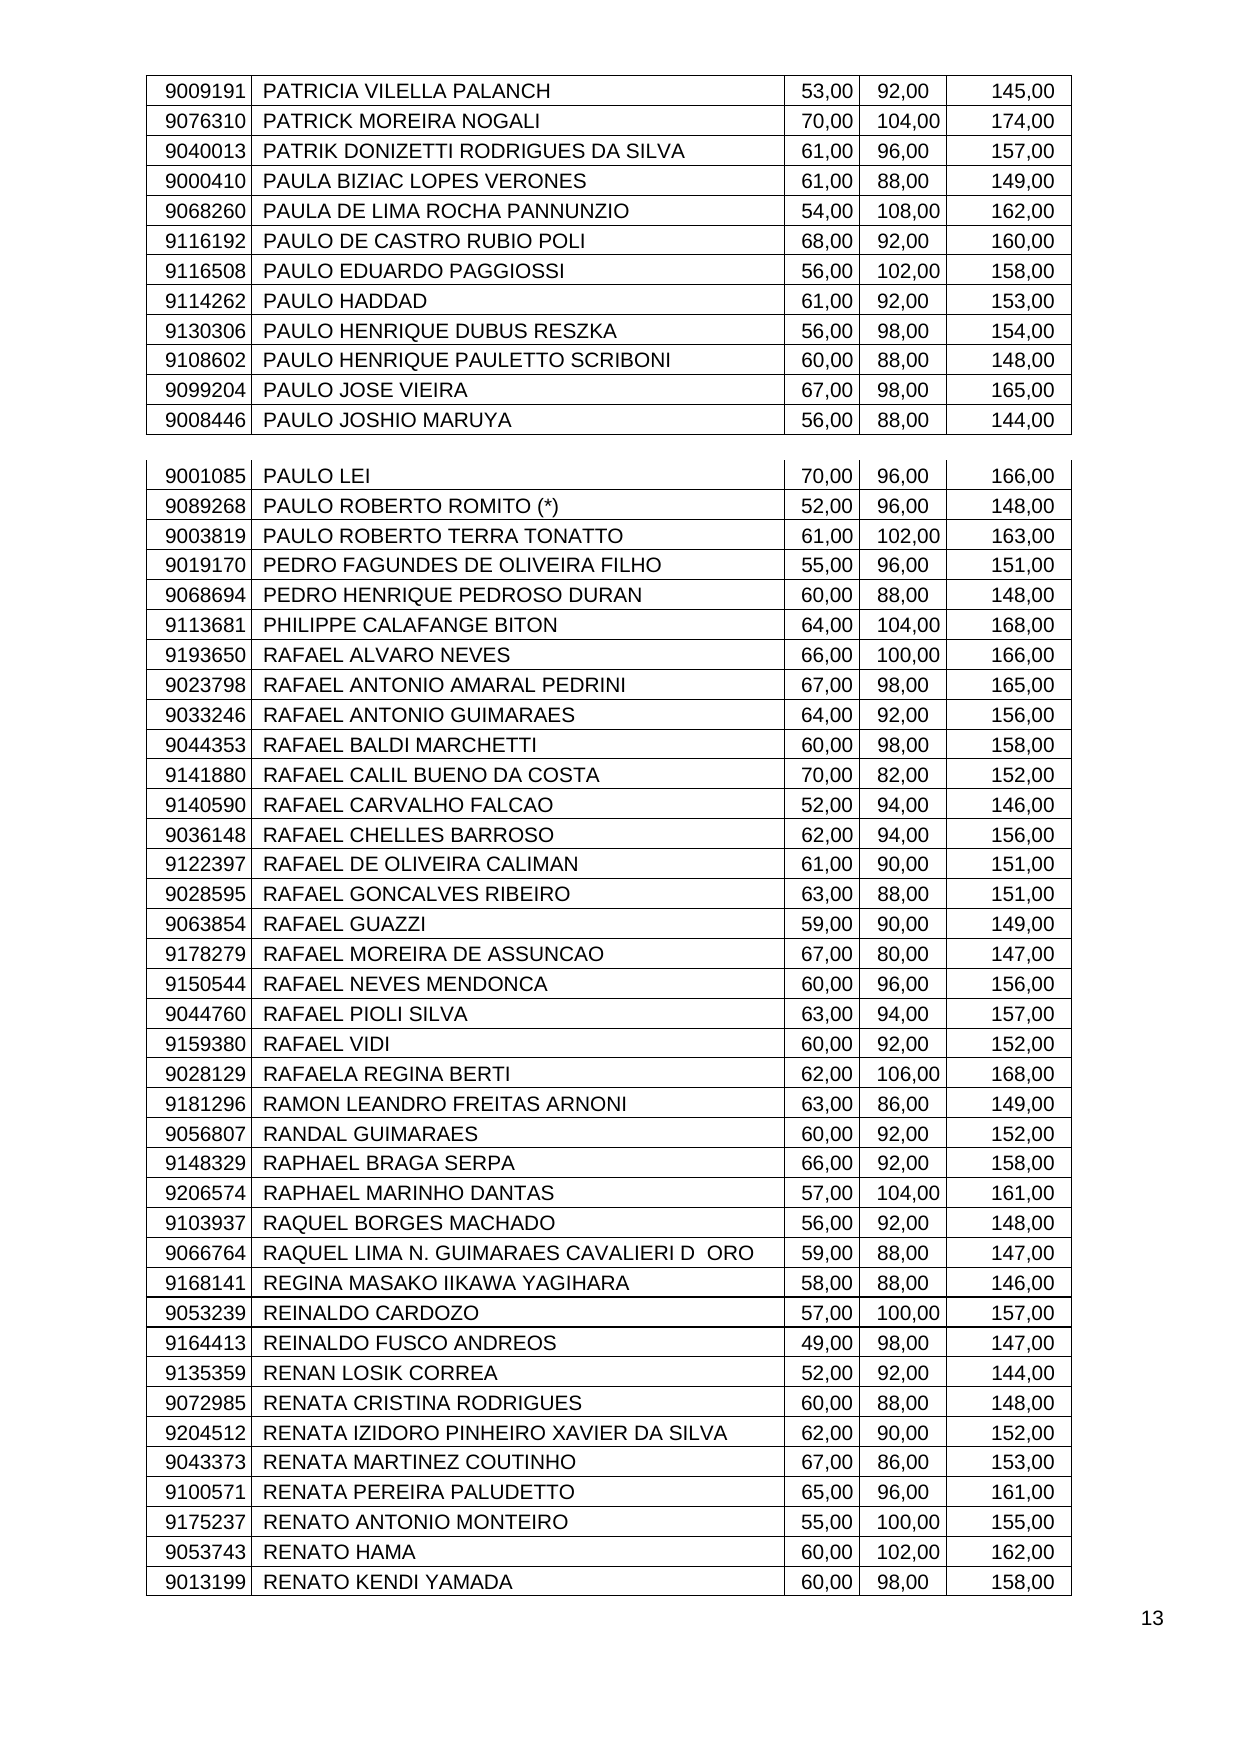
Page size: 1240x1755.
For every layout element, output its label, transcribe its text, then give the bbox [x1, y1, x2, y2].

table_cell 147,00 [947, 1328, 1071, 1356]
table_cell RAQUEL BORGES MACHADO [252, 1208, 784, 1237]
table_cell 96,00 [860, 490, 946, 519]
table_cell 9044353 [147, 730, 251, 758]
table_cell 148,00 [947, 490, 1071, 519]
table_cell 152,00 [947, 1029, 1071, 1057]
table_cell REINALDO CARDOZO [252, 1298, 784, 1326]
table_cell 9008446 [147, 405, 251, 434]
table_cell 151,00 [947, 849, 1071, 878]
table_cell 61,00 [785, 849, 859, 878]
table_cell PAULO JOSHIO MARUYA [252, 405, 784, 434]
table_cell RENATO KENDI YAMADA [252, 1567, 784, 1595]
table_cell 100,00 [860, 1507, 946, 1536]
table_cell 9103937 [147, 1208, 251, 1237]
table_cell 9040013 [147, 136, 251, 165]
table_cell 168,00 [947, 1058, 1071, 1087]
table_cell 92,00 [860, 1148, 946, 1177]
table_cell 92,00 [860, 1118, 946, 1147]
table_cell 146,00 [947, 1268, 1071, 1296]
table_cell 9053743 [147, 1537, 251, 1566]
table_cell 9028595 [147, 879, 251, 908]
table_cell 94,00 [860, 819, 946, 848]
table_cell RAFAEL VIDI [252, 1029, 784, 1057]
table_cell 61,00 [785, 136, 859, 165]
table_cell RAFAEL ANTONIO AMARAL PEDRINI [252, 670, 784, 698]
table_cell 102,00 [860, 1537, 946, 1566]
table_cell 158,00 [947, 1567, 1071, 1595]
table_cell 168,00 [947, 610, 1071, 639]
table_cell 152,00 [947, 759, 1071, 788]
table_cell 61,00 [785, 285, 859, 314]
table_cell 152,00 [947, 1118, 1071, 1147]
table_cell 174,00 [947, 106, 1071, 135]
table_cell 9099204 [147, 375, 251, 404]
table_cell 58,00 [785, 1268, 859, 1296]
table_cell 49,00 [785, 1328, 859, 1356]
table_cell 9068694 [147, 580, 251, 609]
table_cell 148,00 [947, 1387, 1071, 1416]
table_cell RAPHAEL MARINHO DANTAS [252, 1178, 784, 1207]
table_cell RANDAL GUIMARAES [252, 1118, 784, 1147]
table_cell 9013199 [147, 1567, 251, 1595]
table_cell PATRIK DONIZETTI RODRIGUES DA SILVA [252, 136, 784, 165]
table_cell 9003819 [147, 520, 251, 549]
table_cell 166,00 [947, 640, 1071, 669]
table_cell 149,00 [947, 166, 1071, 194]
table_cell 108,00 [860, 196, 946, 224]
table_cell 9000410 [147, 166, 251, 194]
table_cell REGINA MASAKO IIKAWA YAGIHARA [252, 1268, 784, 1296]
table_cell 154,00 [947, 315, 1071, 344]
table_cell 98,00 [860, 730, 946, 758]
table_cell 88,00 [860, 879, 946, 908]
table_cell 60,00 [785, 969, 859, 997]
table_cell 153,00 [947, 1447, 1071, 1476]
table_cell 64,00 [785, 610, 859, 639]
table_cell 106,00 [860, 1058, 946, 1087]
table_cell 92,00 [860, 76, 946, 105]
table_cell RAFAEL ANTONIO GUIMARAES [252, 700, 784, 728]
table_cell 9056807 [147, 1118, 251, 1147]
table_cell 104,00 [860, 1178, 946, 1207]
table_cell 163,00 [947, 520, 1071, 549]
table_cell RENAN LOSIK CORREA [252, 1357, 784, 1386]
table_cell 60,00 [785, 1387, 859, 1416]
table_cell PAULA DE LIMA ROCHA PANNUNZIO [252, 196, 784, 224]
table_cell REINALDO FUSCO ANDREOS [252, 1328, 784, 1356]
table_cell 66,00 [785, 1148, 859, 1177]
table_cell 9023798 [147, 670, 251, 698]
table_cell 60,00 [785, 345, 859, 374]
table_cell 165,00 [947, 670, 1071, 698]
table_cell 9036148 [147, 819, 251, 848]
table_cell 155,00 [947, 1507, 1071, 1536]
table_cell RAFAEL NEVES MENDONCA [252, 969, 784, 997]
table_cell 100,00 [860, 1298, 946, 1326]
table_cell 151,00 [947, 550, 1071, 579]
table_header 70,00 [785, 460, 859, 489]
table_cell 144,00 [947, 1357, 1071, 1386]
table_cell 92,00 [860, 226, 946, 254]
table_cell 148,00 [947, 1208, 1071, 1237]
table_cell PATRICIA VILELLA PALANCH [252, 76, 784, 105]
table_cell 9068260 [147, 196, 251, 224]
table_cell RENATA IZIDORO PINHEIRO XAVIER DA SILVA [252, 1417, 784, 1446]
table_cell 57,00 [785, 1178, 859, 1207]
table_cell 102,00 [860, 255, 946, 284]
table_cell 98,00 [860, 315, 946, 344]
table_cell 152,00 [947, 1417, 1071, 1446]
table_cell 63,00 [785, 999, 859, 1027]
table_cell 149,00 [947, 1088, 1071, 1117]
table_cell 92,00 [860, 700, 946, 728]
table_cell 9206574 [147, 1178, 251, 1207]
table_cell RENATO HAMA [252, 1537, 784, 1566]
table_cell 70,00 [785, 759, 859, 788]
table_cell 9116192 [147, 226, 251, 254]
table_cell 9113681 [147, 610, 251, 639]
table_cell RAMON LEANDRO FREITAS ARNONI [252, 1088, 784, 1117]
table_cell 148,00 [947, 580, 1071, 609]
table_cell PAULA BIZIAC LOPES VERONES [252, 166, 784, 194]
table_cell 56,00 [785, 405, 859, 434]
table_cell 9141880 [147, 759, 251, 788]
table_cell 9043373 [147, 1447, 251, 1476]
table_cell PAULO ROBERTO TERRA TONATTO [252, 520, 784, 549]
table_cell 9168141 [147, 1268, 251, 1296]
table_cell PATRICK MOREIRA NOGALI [252, 106, 784, 135]
table_cell 56,00 [785, 315, 859, 344]
table_cell PAULO HENRIQUE DUBUS RESZKA [252, 315, 784, 344]
table_cell 88,00 [860, 405, 946, 434]
table_cell 64,00 [785, 700, 859, 728]
table_cell 80,00 [860, 939, 946, 968]
table_cell PHILIPPE CALAFANGE BITON [252, 610, 784, 639]
table_cell 94,00 [860, 789, 946, 818]
table_cell PAULO HENRIQUE PAULETTO SCRIBONI [252, 345, 784, 374]
table_cell PAULO EDUARDO PAGGIOSSI [252, 255, 784, 284]
table_cell 9122397 [147, 849, 251, 878]
table_cell 92,00 [860, 285, 946, 314]
table_cell 56,00 [785, 255, 859, 284]
table_cell RENATA PEREIRA PALUDETTO [252, 1477, 784, 1506]
table_cell 162,00 [947, 1537, 1071, 1566]
table_cell 88,00 [860, 1268, 946, 1296]
table_cell 100,00 [860, 640, 946, 669]
table_cell 147,00 [947, 1238, 1071, 1267]
table_cell PAULO DE CASTRO RUBIO POLI [252, 226, 784, 254]
table_cell 9072985 [147, 1387, 251, 1416]
table_cell 96,00 [860, 1477, 946, 1506]
table_cell 9150544 [147, 969, 251, 997]
table_cell 96,00 [860, 969, 946, 997]
table_cell 104,00 [860, 106, 946, 135]
table_cell 67,00 [785, 375, 859, 404]
table_cell PAULO HADDAD [252, 285, 784, 314]
table_cell 62,00 [785, 819, 859, 848]
table_cell 158,00 [947, 730, 1071, 758]
table_cell RAFAEL CARVALHO FALCAO [252, 789, 784, 818]
table_cell 9066764 [147, 1238, 251, 1267]
table_cell 67,00 [785, 1447, 859, 1476]
table_cell 157,00 [947, 136, 1071, 165]
table_cell 86,00 [860, 1447, 946, 1476]
table_cell RAFAEL GUAZZI [252, 909, 784, 938]
table_cell 9076310 [147, 106, 251, 135]
table_cell 98,00 [860, 1328, 946, 1356]
table_cell 149,00 [947, 909, 1071, 938]
table_cell 9100571 [147, 1477, 251, 1506]
table_cell RENATA MARTINEZ COUTINHO [252, 1447, 784, 1476]
table_cell 68,00 [785, 226, 859, 254]
table_cell 157,00 [947, 999, 1071, 1027]
table_cell 9009191 [147, 76, 251, 105]
table_cell 144,00 [947, 405, 1071, 434]
table_cell 9108602 [147, 345, 251, 374]
table_cell PAULO ROBERTO ROMITO (*) [252, 490, 784, 519]
table_cell 55,00 [785, 1507, 859, 1536]
table_cell 157,00 [947, 1298, 1071, 1326]
table_cell 88,00 [860, 1387, 946, 1416]
table_cell RENATO ANTONIO MONTEIRO [252, 1507, 784, 1536]
table_cell 161,00 [947, 1477, 1071, 1506]
table_cell 9063854 [147, 909, 251, 938]
table_cell RAFAELA REGINA BERTI [252, 1058, 784, 1087]
table_cell 60,00 [785, 1567, 859, 1595]
table_cell RAFAEL GONCALVES RIBEIRO [252, 879, 784, 908]
table_cell 9135359 [147, 1357, 251, 1386]
table_cell 9053239 [147, 1298, 251, 1326]
table_cell 60,00 [785, 580, 859, 609]
table_cell 161,00 [947, 1178, 1071, 1207]
table_cell 9028129 [147, 1058, 251, 1087]
table_cell 90,00 [860, 849, 946, 878]
table_cell RAFAEL DE OLIVEIRA CALIMAN [252, 849, 784, 878]
table_cell RAFAEL CALIL BUENO DA COSTA [252, 759, 784, 788]
table_cell 156,00 [947, 819, 1071, 848]
table_cell 59,00 [785, 909, 859, 938]
table_cell 9019170 [147, 550, 251, 579]
table_cell 102,00 [860, 520, 946, 549]
table_cell 90,00 [860, 909, 946, 938]
table_cell RAPHAEL BRAGA SERPA [252, 1148, 784, 1177]
table_cell 86,00 [860, 1088, 946, 1117]
table_cell 66,00 [785, 640, 859, 669]
table_cell 96,00 [860, 136, 946, 165]
table_cell 52,00 [785, 490, 859, 519]
table_cell 165,00 [947, 375, 1071, 404]
table_cell 156,00 [947, 700, 1071, 728]
table_cell RENATA CRISTINA RODRIGUES [252, 1387, 784, 1416]
table_cell 153,00 [947, 285, 1071, 314]
table_cell 59,00 [785, 1238, 859, 1267]
table_cell 61,00 [785, 166, 859, 194]
table_cell 62,00 [785, 1417, 859, 1446]
table_cell 56,00 [785, 1208, 859, 1237]
table_cell 9193650 [147, 640, 251, 669]
table_cell 9204512 [147, 1417, 251, 1446]
table_cell 9178279 [147, 939, 251, 968]
table_cell 9181296 [147, 1088, 251, 1117]
table_cell 9044760 [147, 999, 251, 1027]
table_header 166,00 [947, 460, 1071, 489]
table_cell 92,00 [860, 1029, 946, 1057]
table_cell 94,00 [860, 999, 946, 1027]
table_cell 158,00 [947, 1148, 1071, 1177]
table_cell 146,00 [947, 789, 1071, 818]
table_header 9001085 [147, 460, 251, 489]
table_cell 63,00 [785, 1088, 859, 1117]
table_cell 88,00 [860, 345, 946, 374]
table_cell 63,00 [785, 879, 859, 908]
table_header PAULO LEI [252, 460, 784, 489]
table_cell 90,00 [860, 1417, 946, 1446]
table_cell PEDRO HENRIQUE PEDROSO DURAN [252, 580, 784, 609]
table_cell RAFAEL PIOLI SILVA [252, 999, 784, 1027]
table_cell RAFAEL BALDI MARCHETTI [252, 730, 784, 758]
table_cell 92,00 [860, 1208, 946, 1237]
table_cell 98,00 [860, 375, 946, 404]
table_cell 9148329 [147, 1148, 251, 1177]
table_cell 9159380 [147, 1029, 251, 1057]
table_cell 151,00 [947, 879, 1071, 908]
table_cell 98,00 [860, 670, 946, 698]
table_cell 53,00 [785, 76, 859, 105]
table_cell RAQUEL LIMA N. GUIMARAES CAVALIERI D ORO [252, 1238, 784, 1267]
table_cell 9116508 [147, 255, 251, 284]
table_cell 158,00 [947, 255, 1071, 284]
table_cell 88,00 [860, 166, 946, 194]
table_cell 60,00 [785, 1118, 859, 1147]
table_cell 88,00 [860, 580, 946, 609]
table_cell 57,00 [785, 1298, 859, 1326]
table_cell 60,00 [785, 1029, 859, 1057]
table_cell 60,00 [785, 1537, 859, 1566]
table_cell 9130306 [147, 315, 251, 344]
table_cell RAFAEL MOREIRA DE ASSUNCAO [252, 939, 784, 968]
table_cell 9175237 [147, 1507, 251, 1536]
table_cell 9033246 [147, 700, 251, 728]
table_header 96,00 [860, 460, 946, 489]
table_cell PEDRO FAGUNDES DE OLIVEIRA FILHO [252, 550, 784, 579]
table_cell 61,00 [785, 520, 859, 549]
table_cell 148,00 [947, 345, 1071, 374]
table_cell 54,00 [785, 196, 859, 224]
table_cell 88,00 [860, 1238, 946, 1267]
table_cell 9114262 [147, 285, 251, 314]
table_cell 60,00 [785, 730, 859, 758]
table_cell 67,00 [785, 670, 859, 698]
table_cell 98,00 [860, 1567, 946, 1595]
table_cell 145,00 [947, 76, 1071, 105]
table_cell 9140590 [147, 789, 251, 818]
table_cell 160,00 [947, 226, 1071, 254]
table_cell 52,00 [785, 789, 859, 818]
table_cell RAFAEL ALVARO NEVES [252, 640, 784, 669]
table_cell 9164413 [147, 1328, 251, 1356]
table_cell 96,00 [860, 550, 946, 579]
table_cell PAULO JOSE VIEIRA [252, 375, 784, 404]
table_cell 104,00 [860, 610, 946, 639]
table_cell 82,00 [860, 759, 946, 788]
table_cell 147,00 [947, 939, 1071, 968]
table_cell 70,00 [785, 106, 859, 135]
table_cell 162,00 [947, 196, 1071, 224]
table_cell 55,00 [785, 550, 859, 579]
table_cell 62,00 [785, 1058, 859, 1087]
table_cell 92,00 [860, 1357, 946, 1386]
table_cell 156,00 [947, 969, 1071, 997]
table_cell 52,00 [785, 1357, 859, 1386]
table_cell 9089268 [147, 490, 251, 519]
table_cell RAFAEL CHELLES BARROSO [252, 819, 784, 848]
table_cell 65,00 [785, 1477, 859, 1506]
table_cell 67,00 [785, 939, 859, 968]
